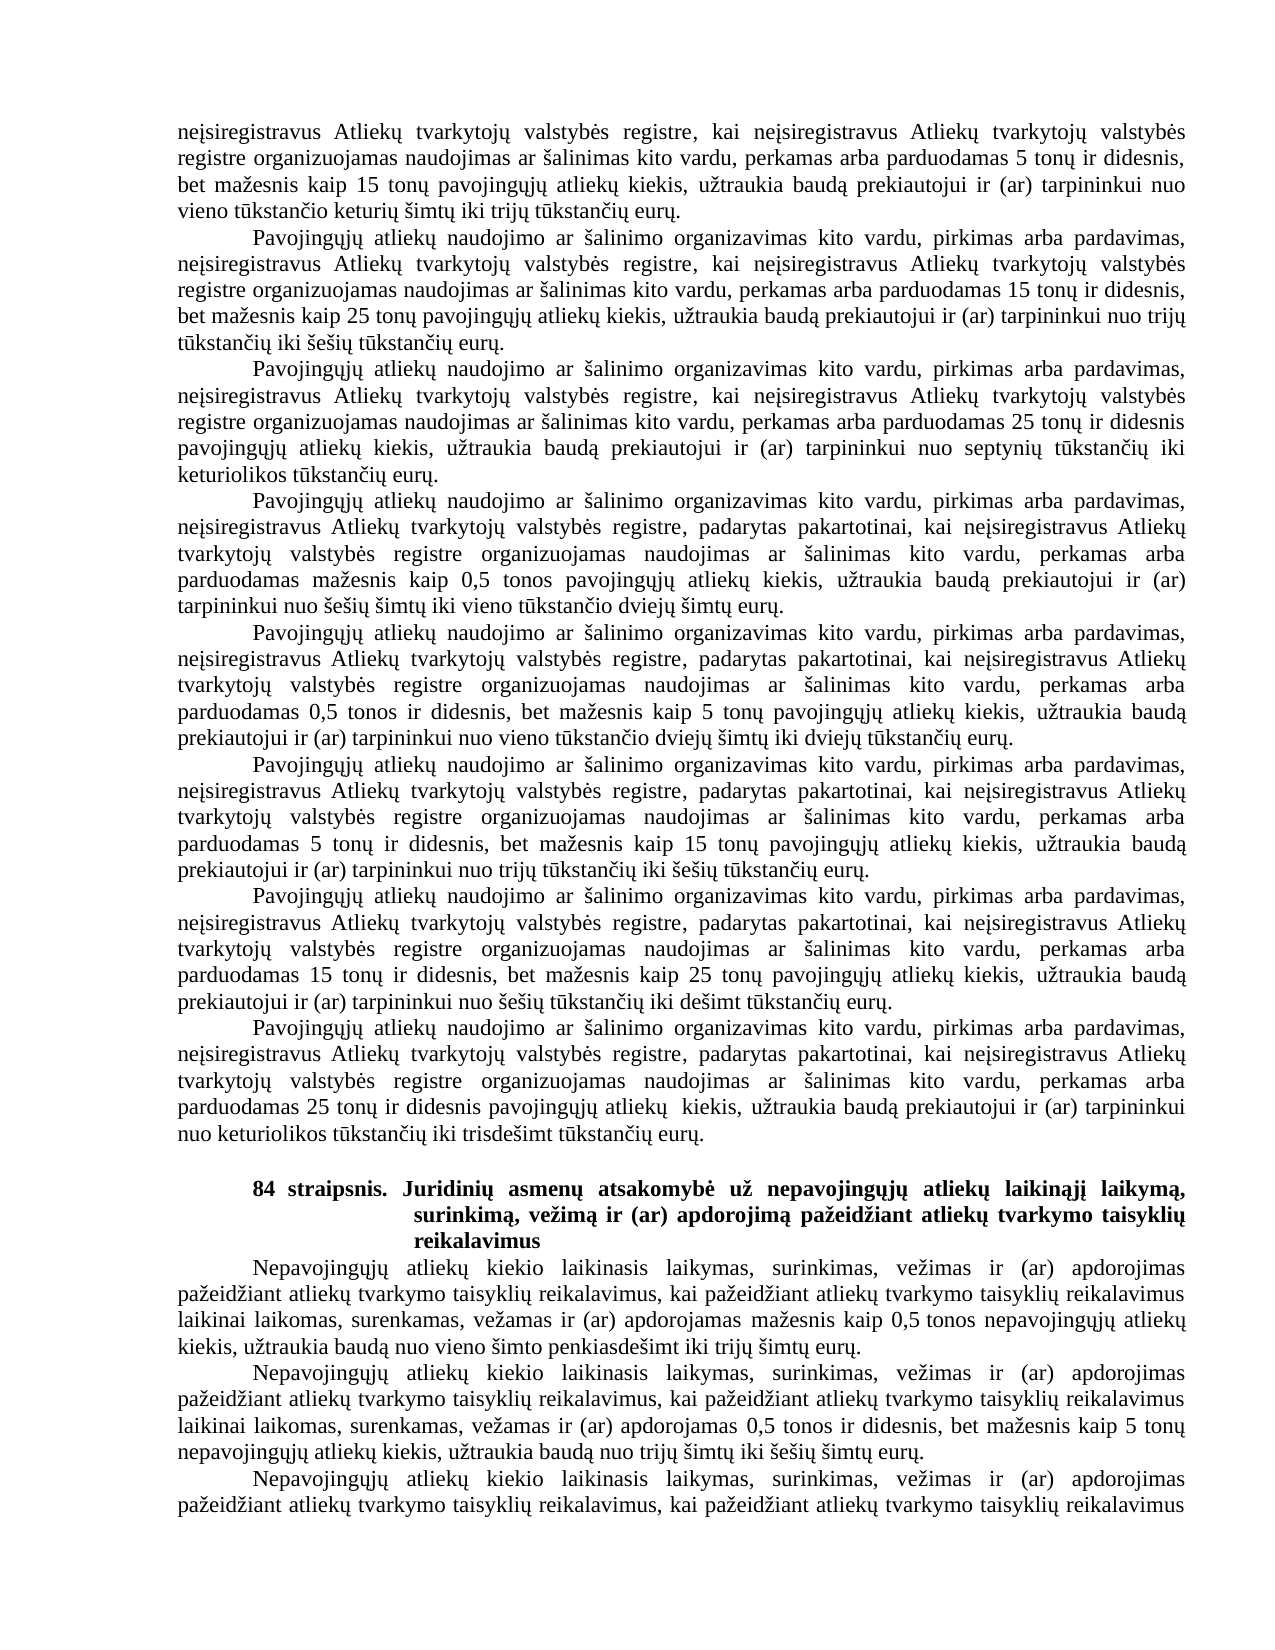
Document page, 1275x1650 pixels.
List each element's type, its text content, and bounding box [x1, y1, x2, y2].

text Nepavojingųjų atliekų kiekio laikinasis laikymas, surinkimas, vežimas ir (ar) apdorojimas pažeidžiant atliekų tvarkymo taisyklių reikalavimus, kai pažeidžiant atliekų tvarkymo taisyklių reikalavimus laikinai laikomas, surenkamas, vežamas ir (ar) apdorojamas 0,5 tonos ir didesnis, bet mažesnis kaip 5 tonų nepavojingųjų atliekų kiekis, užtraukia baudą nuo trijų šimtų iki šešių šimtų eurų. [177, 1359, 1186, 1464]
text Pavojingųjų atliekų naudojimo ar šalinimo organizavimas kito vardu, pirkimas arba pardavimas, neįsiregistravus Atliekų tvarkytojų valstybės registre, kai neįsiregistravus Atliekų tvarkytojų valstybės registre organizuojamas naudojimas ar šalinimas kito vardu, perkamas arba parduodamas 25 tonų ir didesnis pavojingųjų atliekų kiekis, užtraukia baudą prekiautojui ir (ar) tarpininkui nuo septynių tūkstančių iki keturiolikos tūkstančių eurų. [177, 355, 1186, 487]
text neįsiregistravus Atliekų tvarkytojų valstybės registre, kai neįsiregistravus Atliekų tvarkytojų valstybės registre organizuojamas naudojimas ar šalinimas kito vardu, perkamas arba parduodamas 5 tonų ir didesnis, bet mažesnis kaip 15 tonų pavojingųjų atliekų kiekis, užtraukia baudą prekiautojui ir (ar) tarpininkui nuo vieno tūkstančio keturių šimtų iki trijų tūkstančių eurų. [177, 118, 1186, 223]
text Pavojingųjų atliekų naudojimo ar šalinimo organizavimas kito vardu, pirkimas arba pardavimas, neįsiregistravus Atliekų tvarkytojų valstybės registre, padarytas pakartotinai, kai neįsiregistravus Atliekų tvarkytojų valstybės registre organizuojamas naudojimas ar šalinimas kito vardu, perkamas arba parduodamas 0,5 tonos ir didesnis, bet mažesnis kaip 5 tonų pavojingųjų atliekų kiekis, užtraukia baudą prekiautojui ir (ar) tarpininkui nuo vieno tūkstančio dviejų šimtų iki dviejų tūkstančių eurų. [177, 619, 1186, 751]
text Pavojingųjų atliekų naudojimo ar šalinimo organizavimas kito vardu, pirkimas arba pardavimas, neįsiregistravus Atliekų tvarkytojų valstybės registre, padarytas pakartotinai, kai neįsiregistravus Atliekų tvarkytojų valstybės registre organizuojamas naudojimas ar šalinimas kito vardu, perkamas arba parduodamas 25 tonų ir didesnis pavojingųjų atliekų kiekis, užtraukia baudą prekiautojui ir (ar) tarpininkui nuo keturiolikos tūkstančių iki trisdešimt tūkstančių eurų. [177, 1014, 1186, 1146]
text 84 straipsnis. Juridinių asmenų atsakomybė už nepavojingųjų atliekų laikinąjį laikymą, surinkimą, vežimą ir (ar) apdorojimą pažeidžiant atliekų tvarkymo taisyklių reikalavimus [252, 1175, 1186, 1254]
text Nepavojingųjų atliekų kiekio laikinasis laikymas, surinkimas, vežimas ir (ar) apdorojimas pažeidžiant atliekų tvarkymo taisyklių reikalavimus, kai pažeidžiant atliekų tvarkymo taisyklių reikalavimus [177, 1464, 1186, 1517]
text Pavojingųjų atliekų naudojimo ar šalinimo organizavimas kito vardu, pirkimas arba pardavimas, neįsiregistravus Atliekų tvarkytojų valstybės registre, padarytas pakartotinai, kai neįsiregistravus Atliekų tvarkytojų valstybės registre organizuojamas naudojimas ar šalinimas kito vardu, perkamas arba parduodamas 5 tonų ir didesnis, bet mažesnis kaip 15 tonų pavojingųjų atliekų kiekis, užtraukia baudą prekiautojui ir (ar) tarpininkui nuo trijų tūkstančių iki šešių tūkstančių eurų. [177, 751, 1186, 882]
text Nepavojingųjų atliekų kiekio laikinasis laikymas, surinkimas, vežimas ir (ar) apdorojimas pažeidžiant atliekų tvarkymo taisyklių reikalavimus, kai pažeidžiant atliekų tvarkymo taisyklių reikalavimus laikinai laikomas, surenkamas, vežamas ir (ar) apdorojamas mažesnis kaip 0,5 tonos nepavojingųjų atliekų kiekis, užtraukia baudą nuo vieno šimto penkiasdešimt iki trijų šimtų eurų. [177, 1254, 1186, 1359]
text Pavojingųjų atliekų naudojimo ar šalinimo organizavimas kito vardu, pirkimas arba pardavimas, neįsiregistravus Atliekų tvarkytojų valstybės registre, padarytas pakartotinai, kai neįsiregistravus Atliekų tvarkytojų valstybės registre organizuojamas naudojimas ar šalinimas kito vardu, perkamas arba parduodamas mažesnis kaip 0,5 tonos pavojingųjų atliekų kiekis, užtraukia baudą prekiautojui ir (ar) tarpininkui nuo šešių šimtų iki vieno tūkstančio dviejų šimtų eurų. [177, 487, 1186, 619]
text Pavojingųjų atliekų naudojimo ar šalinimo organizavimas kito vardu, pirkimas arba pardavimas, neįsiregistravus Atliekų tvarkytojų valstybės registre, padarytas pakartotinai, kai neįsiregistravus Atliekų tvarkytojų valstybės registre organizuojamas naudojimas ar šalinimas kito vardu, perkamas arba parduodamas 15 tonų ir didesnis, bet mažesnis kaip 25 tonų pavojingųjų atliekų kiekis, užtraukia baudą prekiautojui ir (ar) tarpininkui nuo šešių tūkstančių iki dešimt tūkstančių eurų. [177, 882, 1186, 1014]
text Pavojingųjų atliekų naudojimo ar šalinimo organizavimas kito vardu, pirkimas arba pardavimas, neįsiregistravus Atliekų tvarkytojų valstybės registre, kai neįsiregistravus Atliekų tvarkytojų valstybės registre organizuojamas naudojimas ar šalinimas kito vardu, perkamas arba parduodamas 15 tonų ir didesnis, bet mažesnis kaip 25 tonų pavojingųjų atliekų kiekis, užtraukia baudą prekiautojui ir (ar) tarpininkui nuo trijų tūkstančių iki šešių tūkstančių eurų. [177, 223, 1186, 355]
